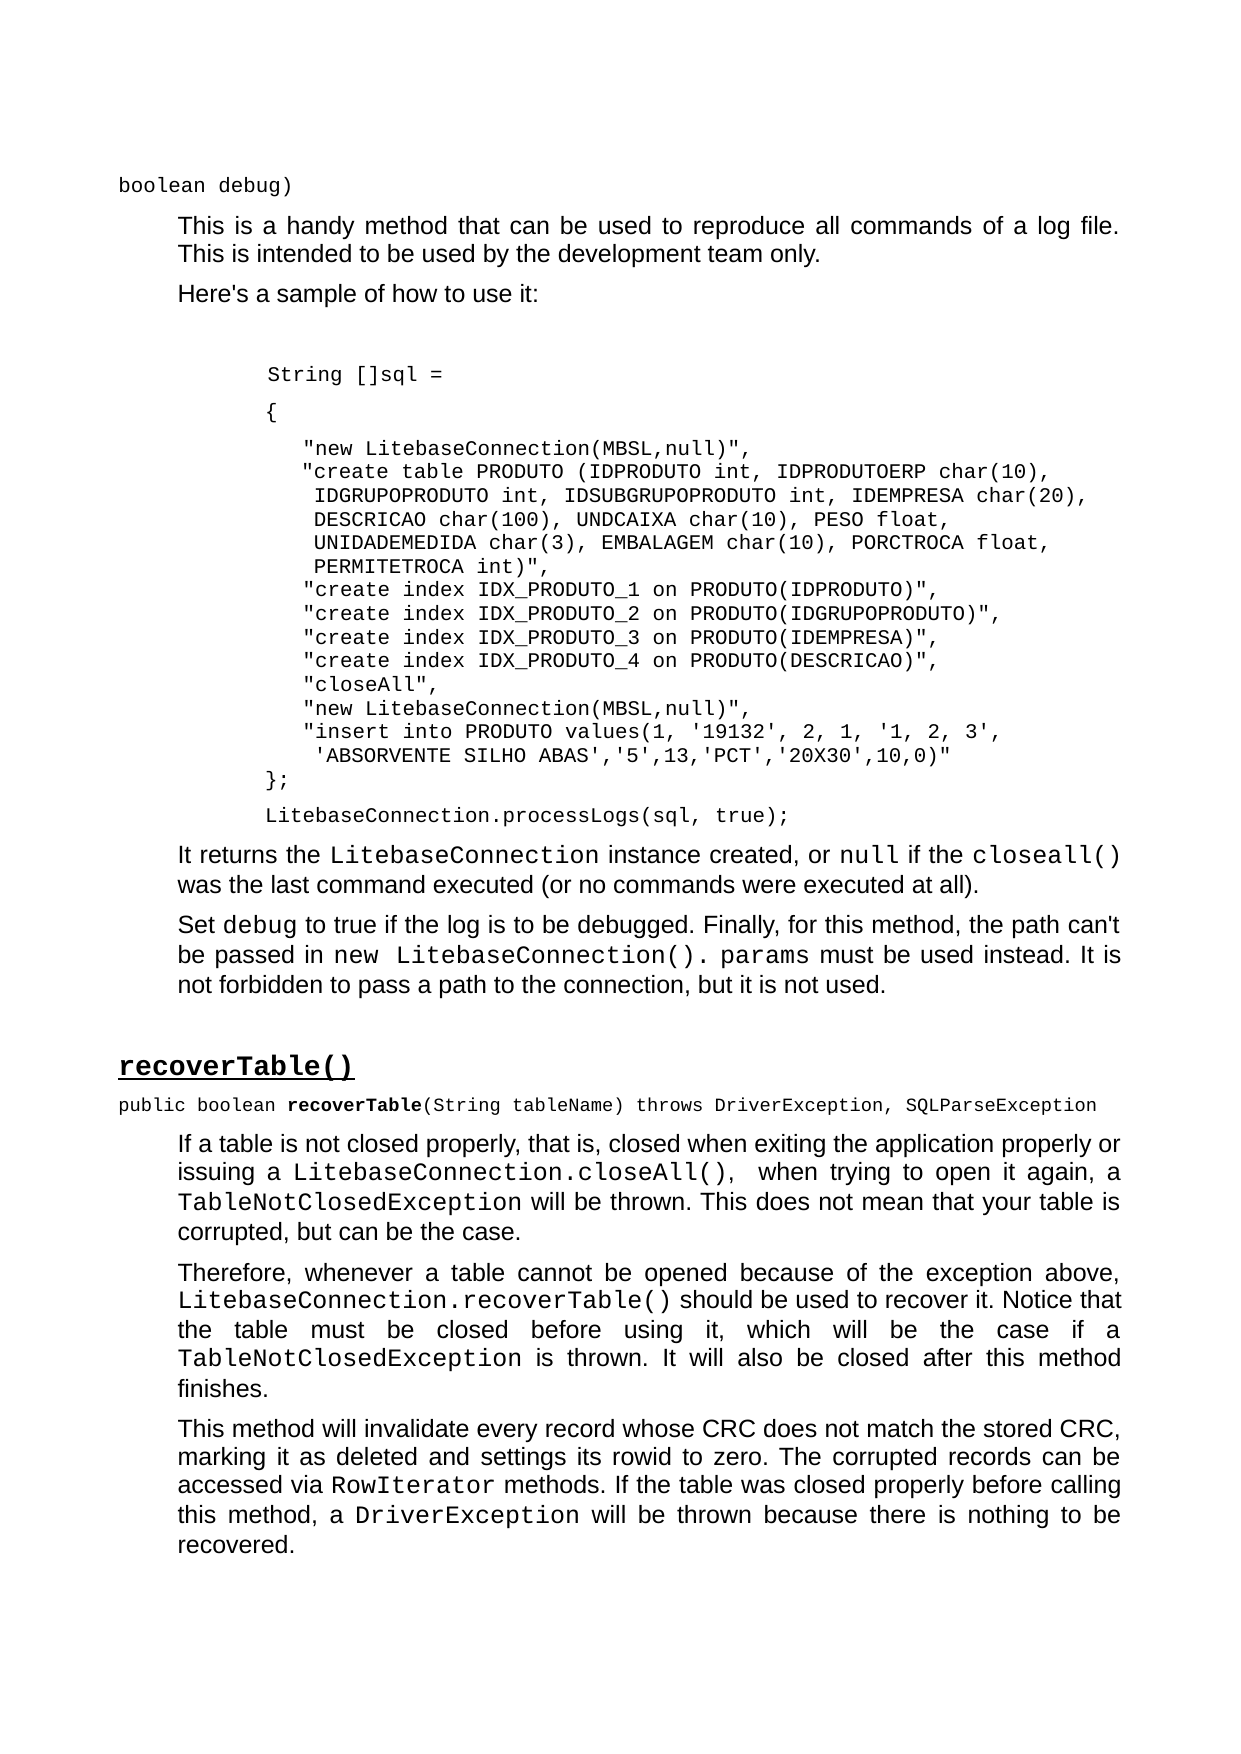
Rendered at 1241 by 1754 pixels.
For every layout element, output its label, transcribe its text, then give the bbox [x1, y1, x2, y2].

subtitle recoverTable() [118, 1052, 1122, 1084]
list This method will invalidate every record whose CRC does not match the stored CRC, marking it as deleted and settings its rowid to zero. The corrupted records can be accessed via RowIterator methods. If the table was closed properly before calling this method, a DriverException will be thrown because there is nothing to be recovered. [177, 1415, 1122, 1559]
list It returns the LitebaseConnection instance created, or null if the closeall() was the last command executed (or no commands were executed at all). [177, 841, 1122, 899]
list If a table is not closed properly, that is, closed when exiting the application properly or issuing a LitebaseConnection.closeAll(), when trying to open it again, a TableNotClosedException will be thrown. This does not mean that your table is corrupted, but can be the case. [177, 1130, 1122, 1246]
list LitebaseConnection.processLogs(sql, true); [177, 805, 1122, 828]
list { [177, 402, 1122, 425]
list String []sql = [177, 361, 1122, 389]
list boolean debug) [118, 176, 1122, 199]
list Therefore, whenever a table cannot be opened because of the exception above, LitebaseConnection.recoverTable() should be used to recover it. Notice that the table must be closed before using it, which will be the case if a TableNotClosedException is thrown. It will also be closed after this method finishes. [177, 1258, 1122, 1402]
list Set debug to true if the log is to be debugged. Finally, for this method, the path can't be passed in new LitebaseConnection(). params must be used instead. It is not forbidden to pass a path to the connection, but it is not used. [177, 911, 1122, 999]
list This is a handy method that can be used to reproduce all commands of a log file. This is intended to be used by the development team only. [177, 212, 1122, 267]
text public boolean recoverTable(String tableName) throws DriverException, SQLParseException [118, 1096, 1122, 1117]
list Here's a sample of how to use it: [177, 280, 1122, 308]
list "new LitebaseConnection(MBSL,null)", "create table PRODUTO (IDPRODUTO int, IDPRODUTOERP char(10), IDGRUPOPRODUTO int, IDSUBGRUPOPRODUTO int, IDEMPRESA char(20), DESCRICAO char(100), UNDCAIXA char(10), PESO float, UNIDADEMEDIDA char(3), EMBALAGEM char(10), PORCTROCA float, PERMITETROCA int)", "create index IDX_PRODUTO_1 on PRODUTO(IDPRODUTO)", "create index IDX_PRODUTO_2 on PRODUTO(IDGRUPOPRODUTO)", "create index IDX_PRODUTO_3 on PRODUTO(IDEMPRESA)", "create index IDX_PRODUTO_4 on PRODUTO(DESCRICAO)", "closeAll", "new LitebaseConnection(MBSL,null)", "insert into PRODUTO values(1, '19132', 2, 1, '1, 2, 3', 'ABSORVENTE SILHO ABAS','5',13,'PCT','20X30',10,0)" }; [177, 438, 1122, 792]
